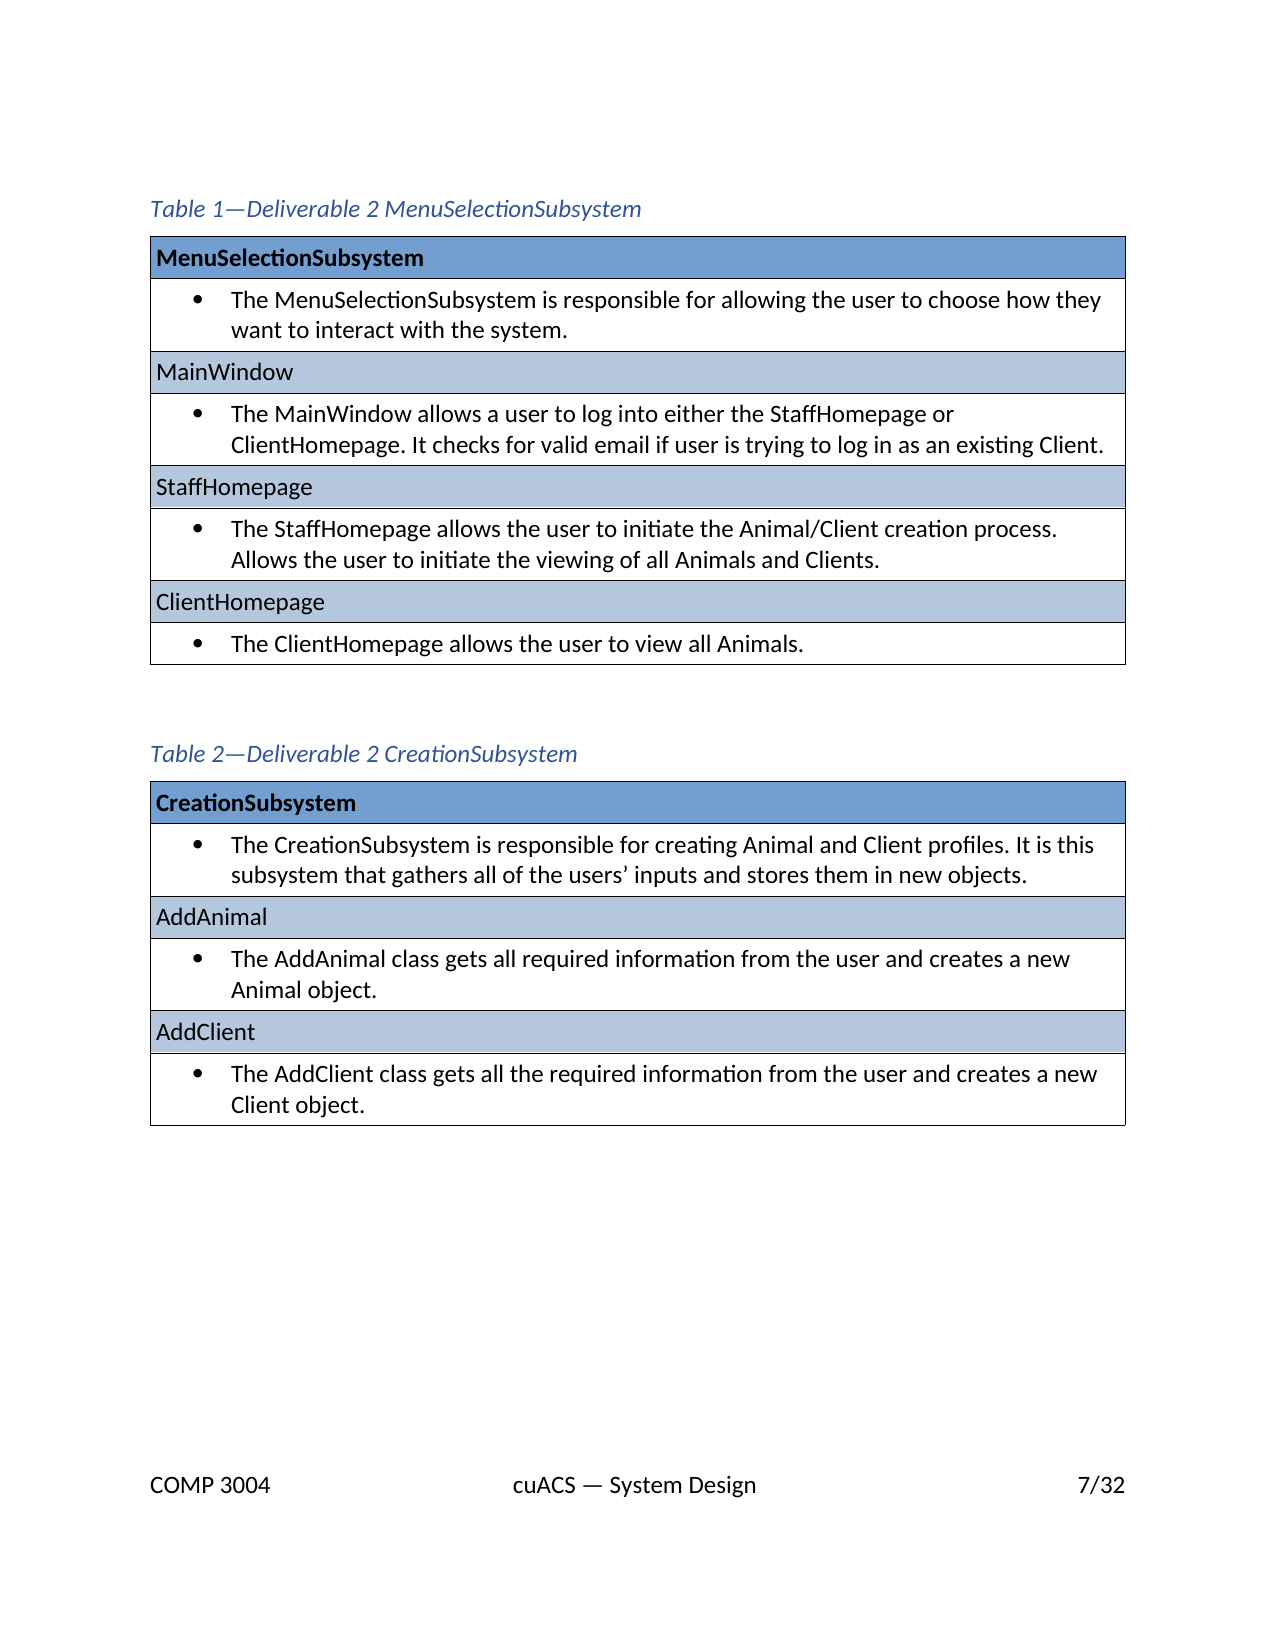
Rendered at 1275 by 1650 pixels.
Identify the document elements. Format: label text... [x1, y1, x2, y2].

table_cell The CreationSubsystem is responsible for creating Animal and Client profiles. It is this subsystem that gathers all of the users’ inputs and stores them in new objects. [151, 824, 1125, 896]
table_cell MainWindow [151, 352, 1125, 393]
table_cell The AddClient class gets all the required information from the user and creates a new Client object. [151, 1054, 1125, 1125]
table_cell AddClient [151, 1011, 1125, 1052]
text Table 1—Deliverable 2 MenuSelectionSubsystem [150, 193, 1125, 223]
table_header MenuSelectionSubsystem [151, 237, 1125, 278]
table_cell AddAnimal [151, 897, 1125, 938]
table_cell The ClientHomepage allows the user to view all Animals. [151, 623, 1125, 664]
table_cell The AddAnimal class gets all required information from the user and creates a new Animal object. [151, 939, 1125, 1010]
table_cell The MainWindow allows a user to log into either the StaffHomepage or ClientHomepage. It checks for valid email if user is trying to log in as an existing Client. [151, 394, 1125, 465]
table_cell The StaffHomepage allows the user to initiate the Animal/Client creation process. Allows the user to initiate the viewing of all Animals and Clients. [151, 509, 1125, 580]
table_cell ClientHomepage [151, 581, 1125, 622]
text Table 2—Deliverable 2 CreationSubsystem [150, 738, 1125, 768]
table_cell The MenuSelectionSubsystem is responsible for allowing the user to choose how they want to interact with the system. [151, 279, 1125, 351]
table_header CreationSubsystem [151, 782, 1125, 823]
table_cell StaffHomepage [151, 466, 1125, 507]
